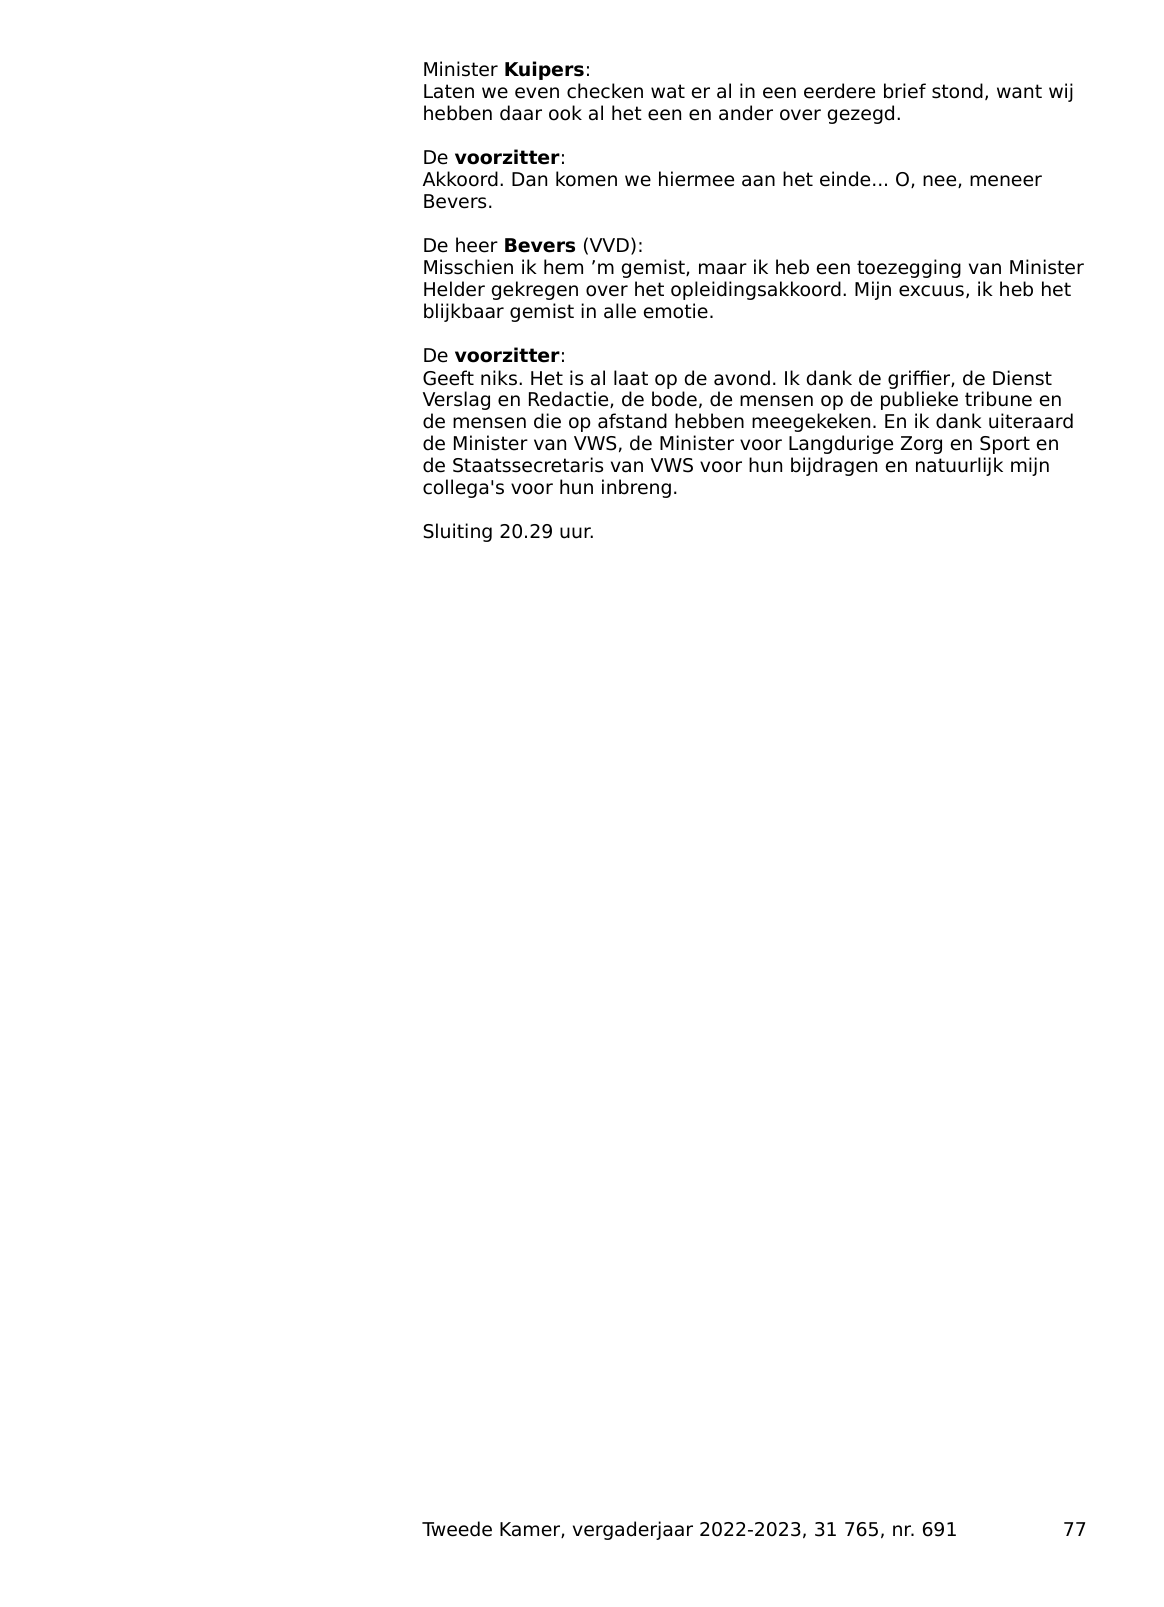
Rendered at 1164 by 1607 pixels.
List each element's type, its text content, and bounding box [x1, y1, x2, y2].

text Minister Kuipers: [422, 59, 1087, 81]
text De voorzitter: [422, 147, 1087, 169]
text De heer Bevers (VVD): [422, 235, 1087, 257]
text Akkoord. Dan komen we hiermee aan het einde... O, nee, meneer Bevers. [422, 169, 1087, 213]
text Geeft niks. Het is al laat op de avond. Ik dank de griffier, de Dienst Verslag en Redactie, de bode, de mensen op de publieke tribune en de mensen die op afstand hebben meegekeken. En ik dank uiteraard de Minister van VWS, de Minister voor Langdurige Zorg en Sport en de Staatssecretaris van VWS voor hun bijdragen en natuurlijk mijn collega's voor hun inbreng. [422, 367, 1087, 499]
text Misschien ik hem ’m gemist, maar ik heb een toezegging van Minister Helder gekregen over het opleidingsakkoord. Mijn excuus, ik heb het blijkbaar gemist in alle emotie. [422, 257, 1087, 323]
text Sluiting 20.29 uur. [422, 521, 1087, 543]
text Laten we even checken wat er al in een eerdere brief stond, want wij hebben daar ook al het een en ander over gezegd. [422, 81, 1087, 125]
text De voorzitter: [422, 345, 1087, 367]
